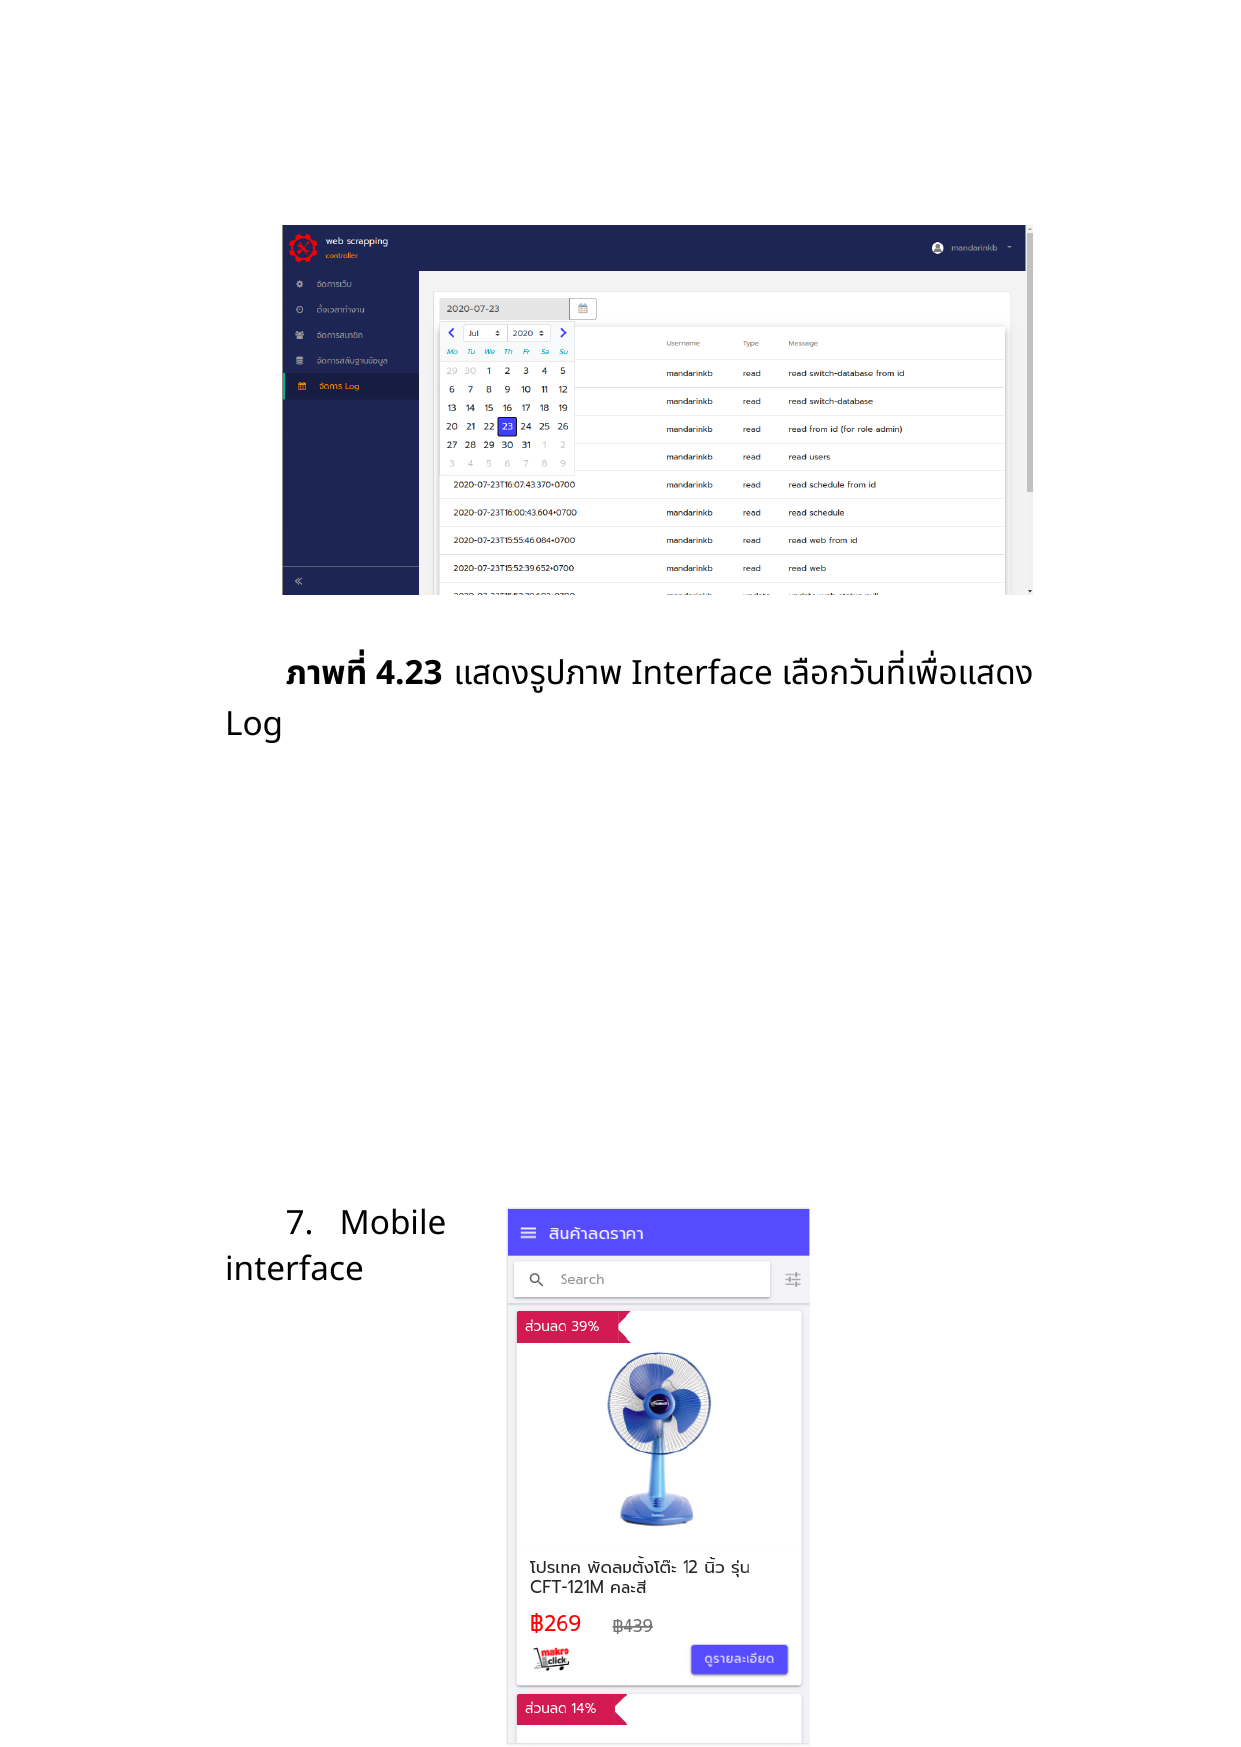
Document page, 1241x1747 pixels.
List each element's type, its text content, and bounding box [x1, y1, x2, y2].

text 7. Mobile interface [225, 1199, 1091, 1290]
picture [282, 225, 1034, 595]
picture [506, 1207, 810, 1746]
text ภาพที่ 4.23 แสดงรูปภาพ Interface เลือกวันที่เพื่อแสดง Log [225, 640, 1091, 745]
